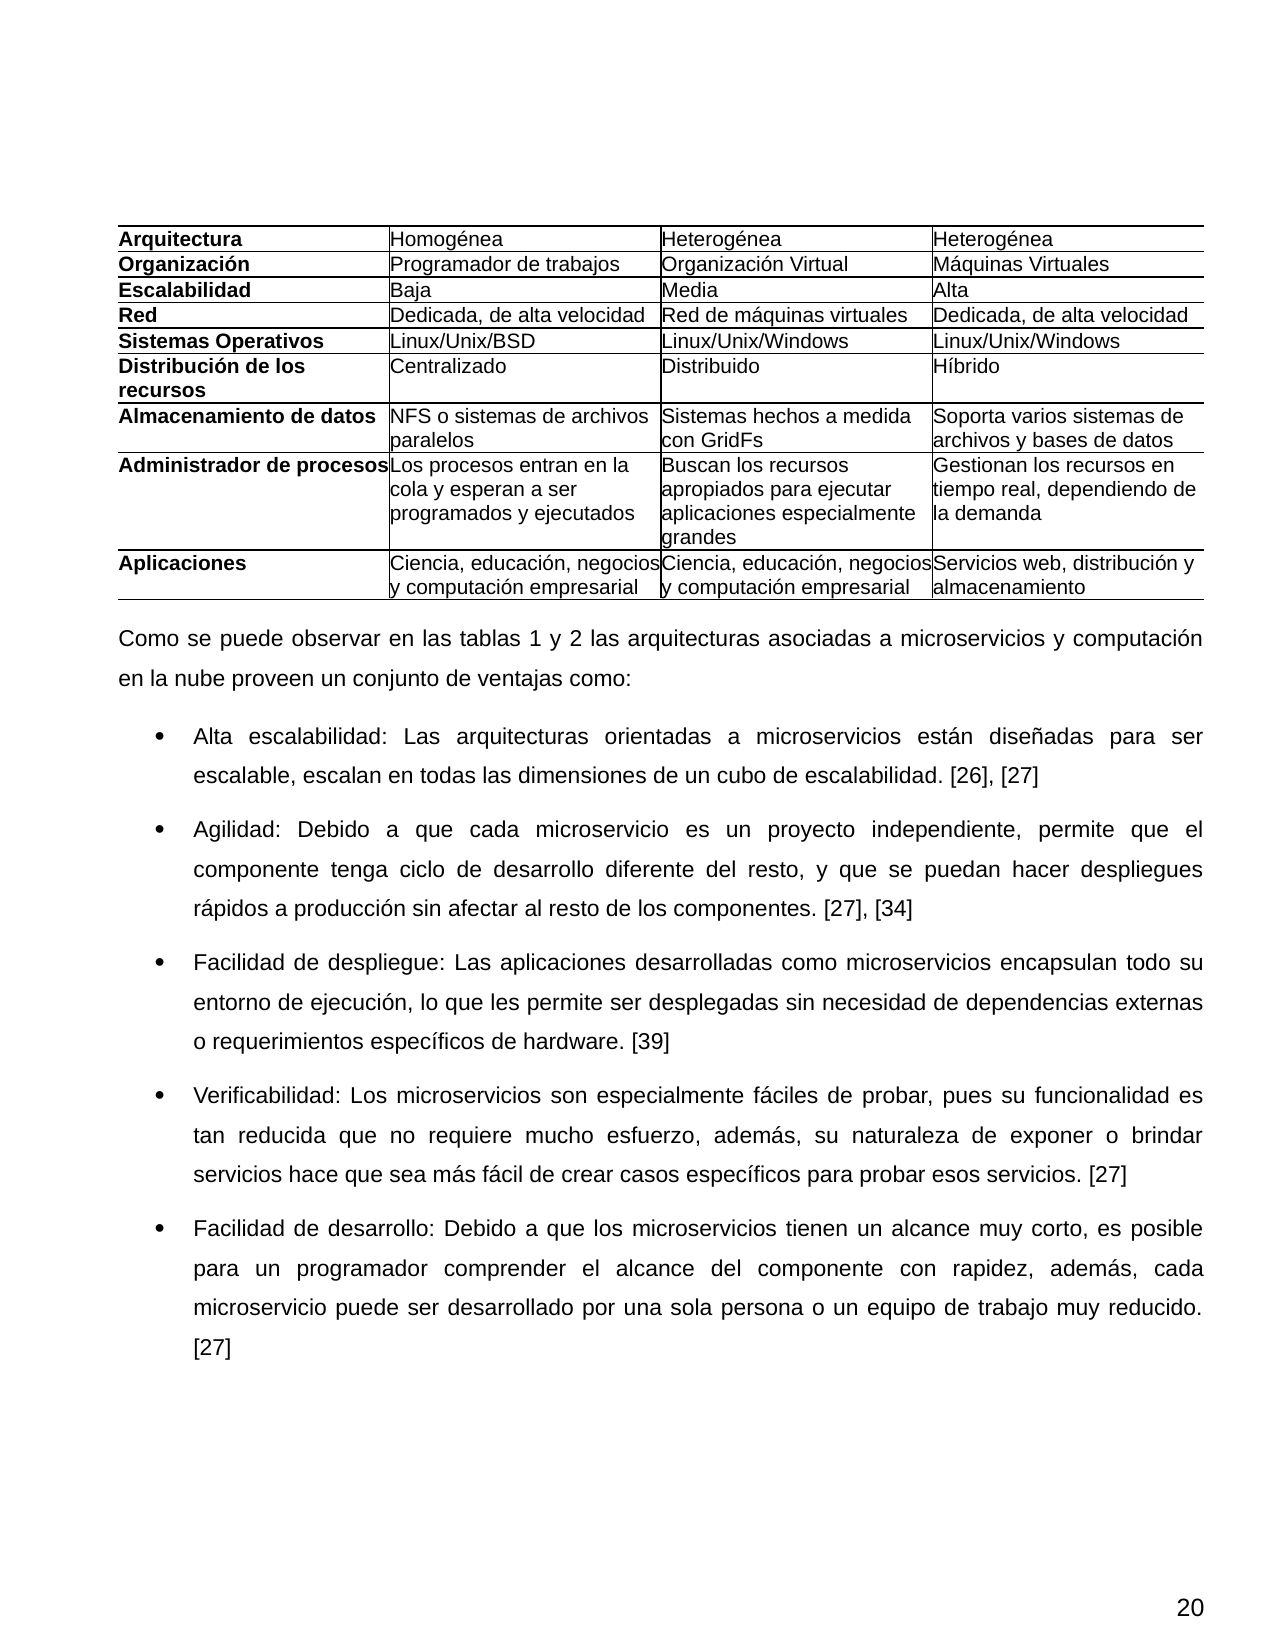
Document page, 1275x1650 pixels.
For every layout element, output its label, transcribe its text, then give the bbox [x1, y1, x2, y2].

table_cell NFS o sistemas de archivos paralelos [390, 404, 660, 452]
table_cell Homogénea [390, 227, 660, 251]
table_cell Dedicada, de alta velocidad [933, 303, 1204, 327]
table_cell Programador de trabajos [390, 252, 660, 276]
table_cell Sistemas hechos a medida con GridFs [662, 404, 932, 452]
table_cell Linux/Unix/BSD [390, 329, 660, 353]
table_cell Dedicada, de alta velocidad [390, 303, 660, 327]
table_cell Red [118, 303, 389, 327]
table_cell Red de máquinas virtuales [662, 303, 932, 327]
table_cell Buscan los recursos apropiados para ejecutar aplicaciones especialmente grandes [662, 453, 932, 549]
table_cell Híbrido [933, 354, 1204, 402]
table_cell Escalabilidad [118, 278, 389, 302]
table_cell Baja [390, 278, 660, 302]
table_cell Heterogénea [662, 227, 932, 251]
table_cell Máquinas Virtuales [933, 252, 1204, 276]
table_cell Organización Virtual [662, 252, 932, 276]
table_cell Ciencia, educación, negocios y computación empresarial [662, 551, 932, 598]
table_cell Soporta varios sistemas de archivos y bases de datos [933, 404, 1204, 452]
table_cell Los procesos entran en la cola y esperan a ser programados y ejecutados [390, 453, 660, 549]
list Alta escalabilidad: Las arquitecturas orientadas a microservicios están diseñadas para ser escalable, escalan en todas las dimensiones de un cubo de escalabilidad. [26], [27] [156, 723, 1204, 789]
table_cell Alta [933, 278, 1204, 302]
table_cell Administrador de procesos [118, 453, 389, 549]
table_cell Gestionan los recursos en tiempo real, dependiendo de la demanda [933, 453, 1204, 549]
table_cell Media [662, 278, 932, 302]
table_cell Organización [118, 252, 389, 276]
table_cell Aplicaciones [118, 551, 389, 598]
table_cell Linux/Unix/Windows [933, 329, 1204, 353]
list Facilidad de desarrollo: Debido a que los microservicios tienen un alcance muy corto, es posible para un programador comprender el alcance del componente con rapidez, además, cada microservicio puede ser desarrollado por una sola persona o un equipo de trabajo muy reducido.[27] [156, 1215, 1204, 1360]
table_cell Distribución de los recursos [118, 354, 389, 402]
list Agilidad: Debido a que cada microservicio es un proyecto independiente, permite que el componente tenga ciclo de desarrollo diferente del resto, y que se puedan hacer despliegues rápidos a producción sin afectar al resto de los componentes. [27], [34] [156, 816, 1204, 922]
table_cell Sistemas Operativos [118, 329, 389, 353]
list Facilidad de despliegue: Las aplicaciones desarrolladas como microservicios encapsulan todo su entorno de ejecución, lo que les permite ser desplegadas sin necesidad de dependencias externas o requerimientos específicos de hardware. [39] [156, 949, 1204, 1055]
table_cell Servicios web, distribución y almacenamiento [933, 551, 1204, 598]
text Como se puede observar en las tablas 1 y 2 las arquitecturas asociadas a microservicios y computación en la nube proveen un conjunto de ventajas como: [118, 625, 1204, 691]
table_cell Almacenamiento de datos [118, 404, 389, 452]
list Verificabilidad: Los microservicios son especialmente fáciles de probar, pues su funcionalidad es tan reducida que no requiere mucho esfuerzo, además, su naturaleza de exponer o brindar servicios hace que sea más fácil de crear casos específicos para probar esos servicios. [27] [156, 1082, 1204, 1188]
table_cell Distribuido [662, 354, 932, 402]
table_cell Linux/Unix/Windows [662, 329, 932, 353]
table_cell Centralizado [390, 354, 660, 402]
table_cell Heterogénea [933, 227, 1204, 251]
table_cell Ciencia, educación, negocios y computación empresarial [390, 551, 660, 598]
table_cell Arquitectura [118, 227, 389, 251]
